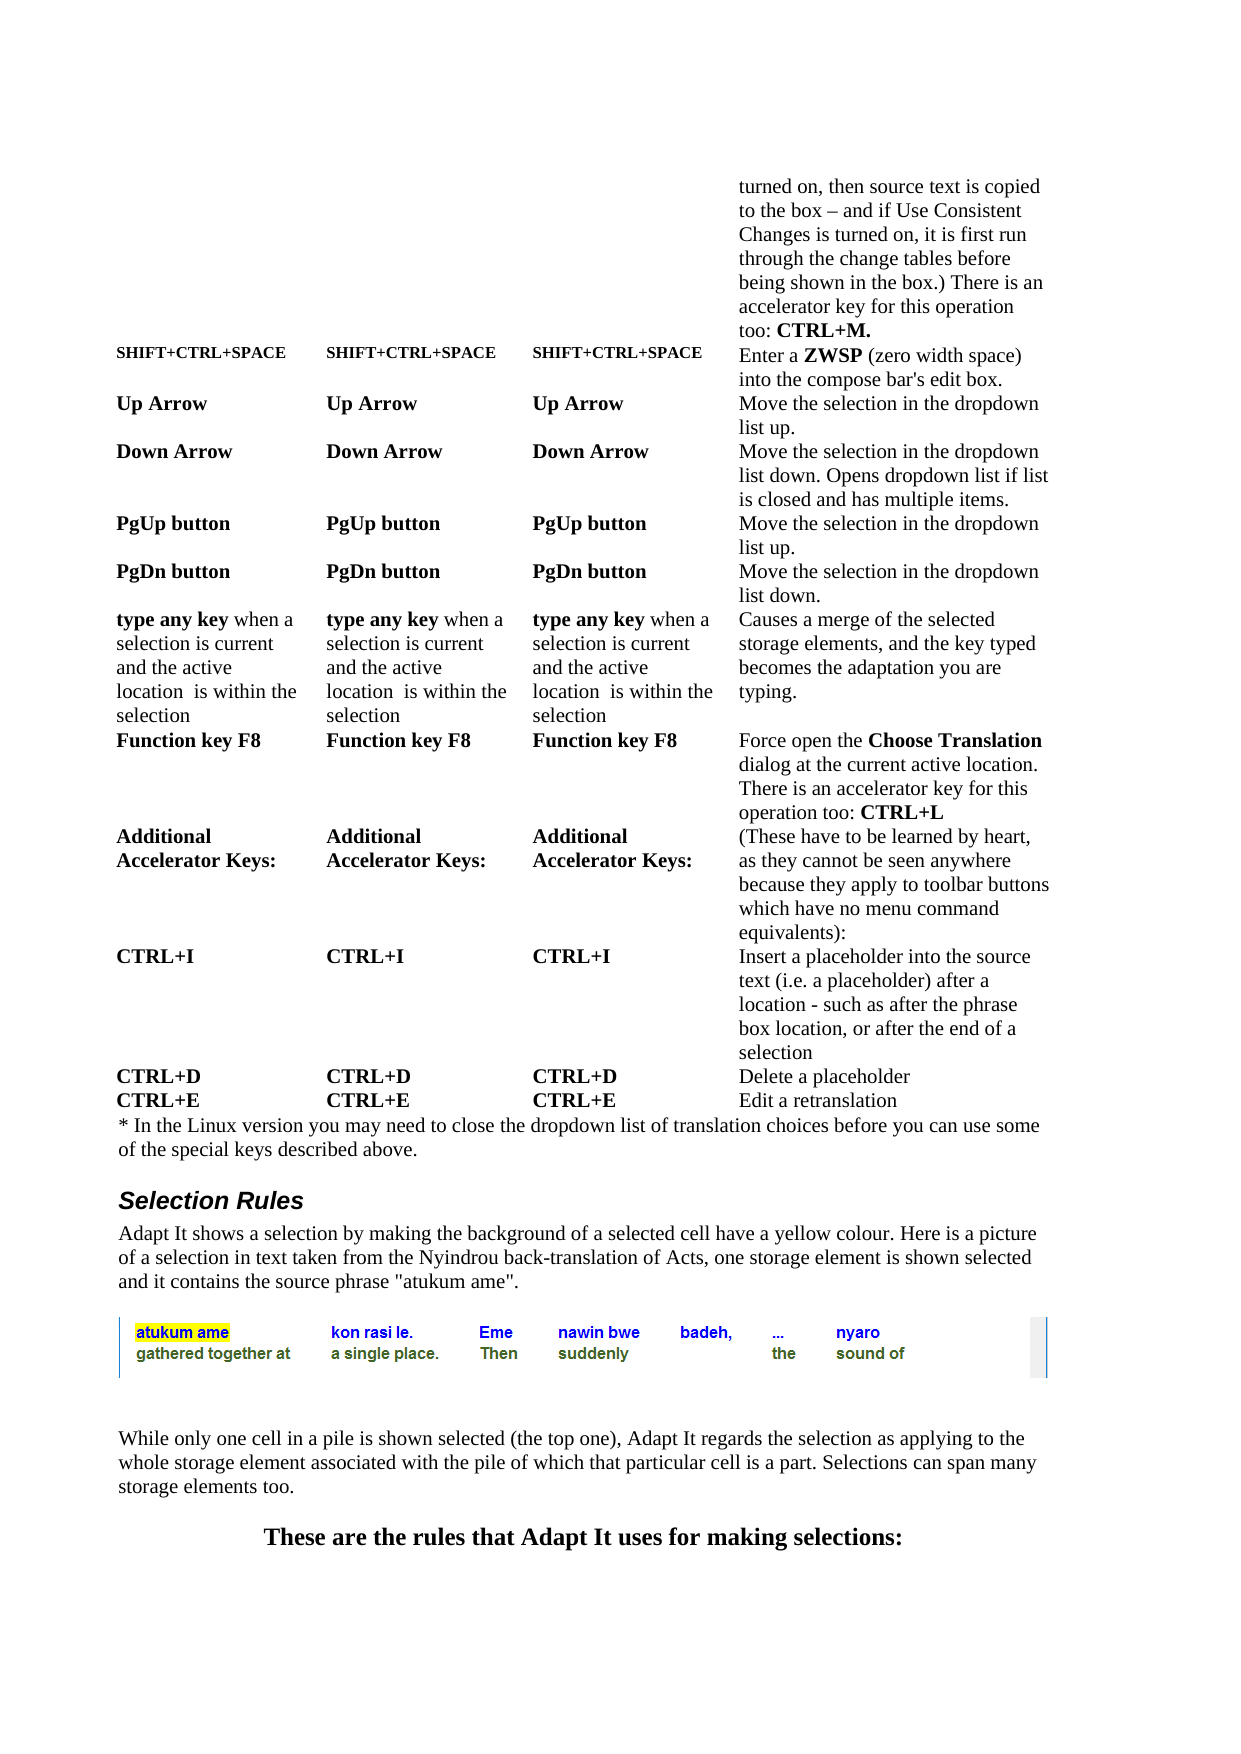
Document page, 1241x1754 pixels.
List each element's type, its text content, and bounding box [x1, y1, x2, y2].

table_cell Down Arrow [105, 439, 315, 511]
table_cell Additional Accelerator Keys: [105, 824, 315, 944]
table_cell turned on, then source text is copied to the box – and if Use Consistent Changes is turned on, it is first run through the change tables before being shown in the box.) There is an accelerator key for this operation too: CTRL+M. [728, 174, 1062, 342]
table_cell PgDn button [105, 559, 315, 607]
table_cell CTRL+E [105, 1089, 315, 1112]
text Adapt It shows a selection by making the background of a selected cell have a yellow colour. Here is a picture of a selection in text taken from the Nyindrou back-translation of Acts, one storage element is shown selected and it contains the source phrase "atukum ame". [118, 1221, 1048, 1293]
table_cell SHIFT+CTRL+SPACE [105, 343, 315, 391]
table_cell SHIFT+CTRL+SPACE [315, 343, 521, 391]
table_cell (These have to be learned by heart, as they cannot be seen anywhere because they apply to toolbar buttons which have no menu command equivalents): [728, 824, 1062, 944]
table_cell CTRL+I [521, 944, 727, 1064]
table_cell Additional Accelerator Keys: [521, 824, 727, 944]
table_cell CTRL+D [521, 1064, 727, 1088]
table_cell Down Arrow [521, 439, 727, 511]
table_cell Insert a placeholder into the source text (i.e. a placeholder) after a location - such as after the phrase box location, or after the end of a selection [728, 944, 1062, 1064]
table_cell Up Arrow [315, 391, 521, 439]
table_cell Up Arrow [521, 391, 727, 439]
text These are the rules that Adapt It uses for making selections: [118, 1522, 1048, 1551]
table_cell Delete a placeholder [728, 1064, 1062, 1088]
table_cell SHIFT+CTRL+SPACE [521, 343, 727, 391]
table_cell [105, 174, 315, 342]
subtitle Selection Rules [118, 1186, 1048, 1214]
table_cell Move the selection in the dropdown list up. [728, 391, 1062, 439]
table_cell Down Arrow [315, 439, 521, 511]
table_cell CTRL+E [521, 1089, 727, 1112]
table_cell PgUp button [521, 511, 727, 559]
table_cell Up Arrow [105, 391, 315, 439]
table_cell Causes a merge of the selected storage elements, and the key typed becomes the adaptation you are typing. [728, 607, 1062, 727]
table_cell [315, 174, 521, 342]
table_cell CTRL+I [315, 944, 521, 1064]
table_cell type any key when a selection is current and the active location is within the selection [315, 607, 521, 727]
table_cell CTRL+D [315, 1064, 521, 1088]
table_cell type any key when a selection is current and the active location is within the selection [105, 607, 315, 727]
picture [118, 1317, 1048, 1378]
table_cell CTRL+I [105, 944, 315, 1064]
table_cell Move the selection in the dropdown list down. Opens dropdown list if list is closed and has multiple items. [728, 439, 1062, 511]
table_cell CTRL+E [315, 1089, 521, 1112]
text * In the Linux version you may need to close the dropdown list of translation choices before you can use some of the special keys described above. [118, 1112, 1048, 1161]
table_cell Function key F8 [105, 728, 315, 824]
table_cell CTRL+D [105, 1064, 315, 1088]
table_cell Enter a ZWSP (zero width space) into the compose bar's edit box. [728, 343, 1062, 391]
table_cell Function key F8 [521, 728, 727, 824]
table_cell PgUp button [105, 511, 315, 559]
table_cell Additional Accelerator Keys: [315, 824, 521, 944]
table_cell type any key when a selection is current and the active location is within the selection [521, 607, 727, 727]
table_cell Function key F8 [315, 728, 521, 824]
table_cell Edit a retranslation [728, 1089, 1062, 1112]
table_cell Force open the Choose Translation dialog at the current active location. There is an accelerator key for this operation too: CTRL+L [728, 728, 1062, 824]
table_cell PgUp button [315, 511, 521, 559]
table_cell PgDn button [521, 559, 727, 607]
table_cell [521, 174, 727, 342]
table_cell Move the selection in the dropdown list up. [728, 511, 1062, 559]
table_cell Move the selection in the dropdown list down. [728, 559, 1062, 607]
table_cell PgDn button [315, 559, 521, 607]
text While only one cell in a pile is shown selected (the top one), Adapt It regards the selection as applying to the whole storage element associated with the pile of which that particular cell is a part. Selections can span many storage elements too. [118, 1426, 1048, 1498]
